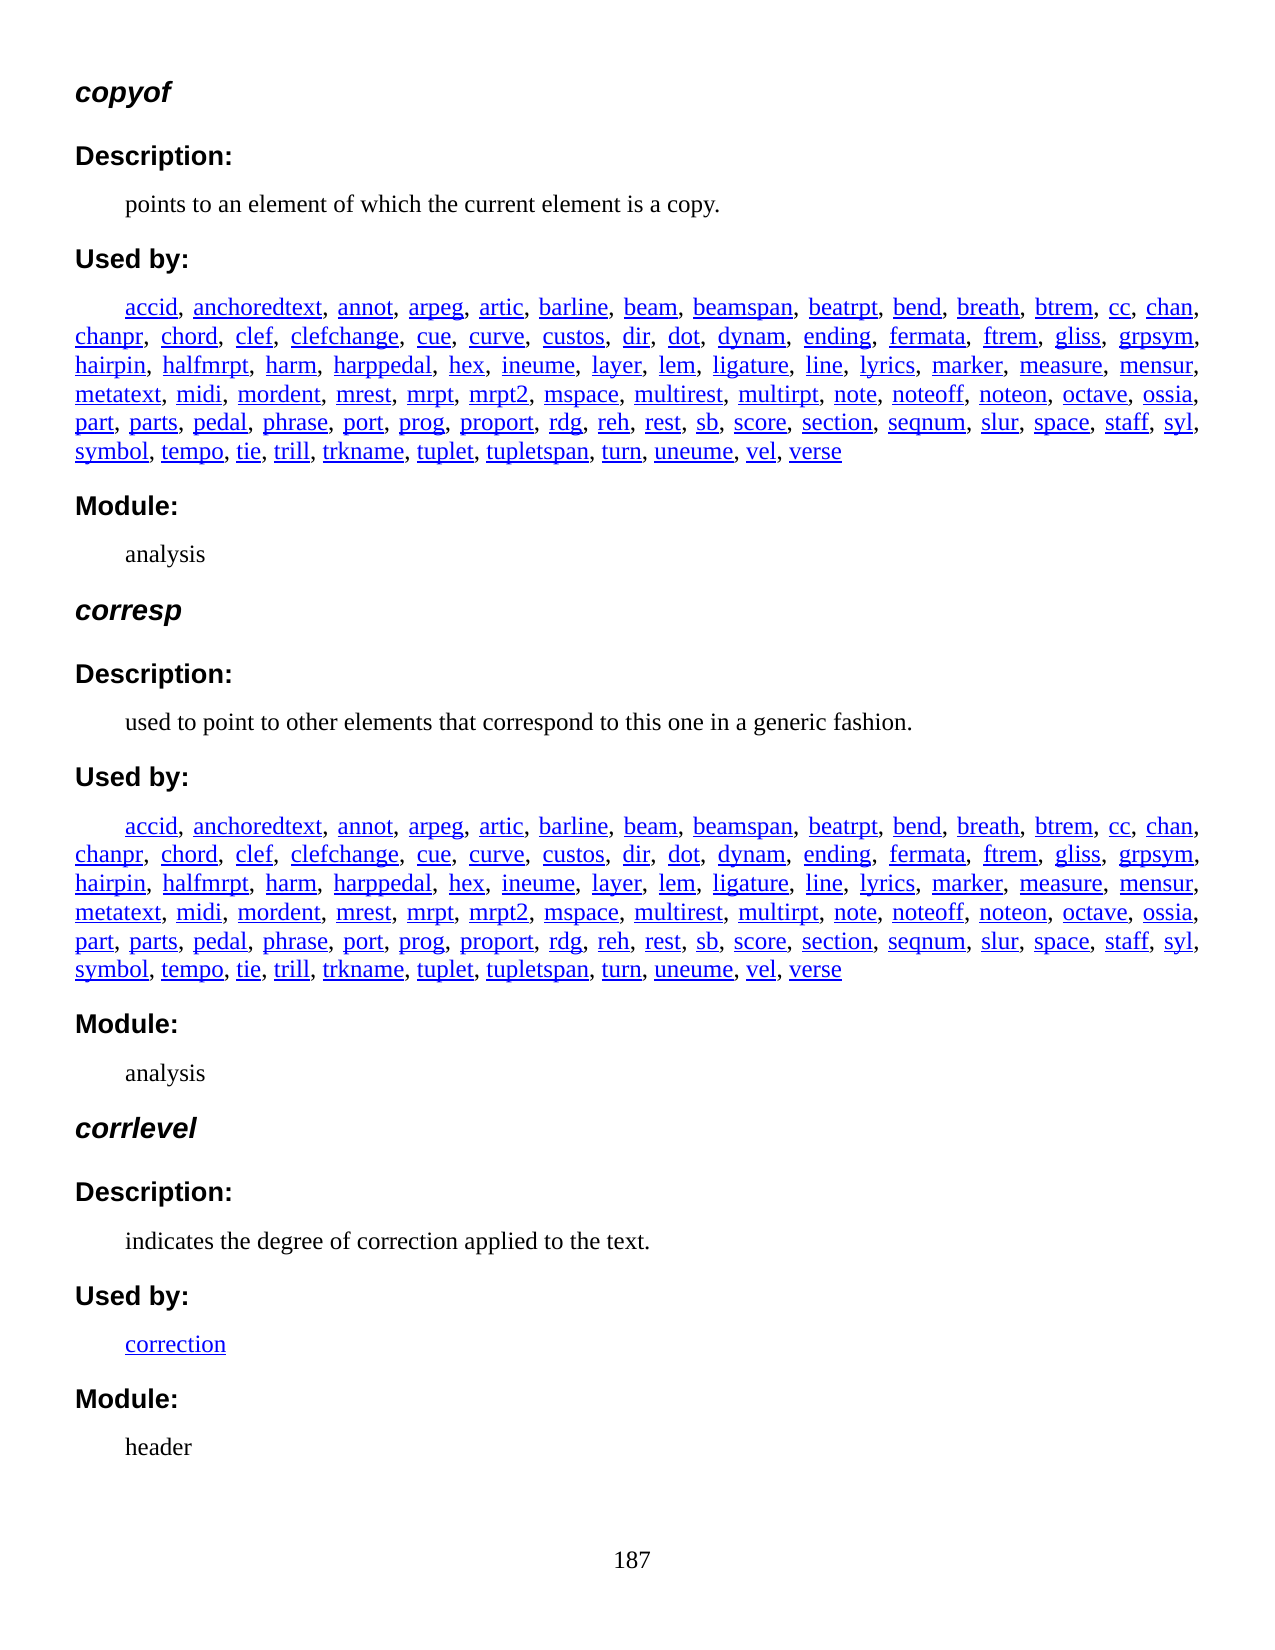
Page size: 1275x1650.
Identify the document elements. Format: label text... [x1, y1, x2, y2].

subtitle Description: [75, 1176, 1200, 1207]
subtitle corrlevel [75, 1111, 1200, 1145]
subtitle corresp [75, 593, 1200, 627]
text used to point to other elements that correspond to this one in a generic fashion. [75, 707, 1200, 736]
text header [75, 1432, 1200, 1461]
subtitle Module: [75, 1383, 1200, 1414]
subtitle Used by: [75, 761, 1200, 792]
subtitle Used by: [75, 243, 1200, 274]
subtitle Description: [75, 140, 1200, 171]
text accid, anchoredtext, annot, arpeg, artic, barline, beam, beamspan, beatrpt, bend, breath, btrem, cc, chan, chanpr, chord, clef, clefchange, cue, curve, custos, dir, dot, dynam, ending, fermata, ftrem, gliss, grpsym, hairpin, halfmrpt, harm, harppedal, hex, ineume, layer, lem, ligature, line, lyrics, marker, measure, mensur, metatext, midi, mordent, mrest, mrpt, mrpt2, mspace, multirest, multirpt, note, noteoff, noteon, octave, ossia, part, parts, pedal, phrase, port, prog, proport, rdg, reh, rest, sb, score, section, seqnum, slur, space, staff, syl, symbol, tempo, tie, trill, trkname, tuplet, tupletspan, turn, uneume, vel, verse [75, 292, 1200, 465]
text points to an element of which the current element is a copy. [75, 189, 1200, 218]
text analysis [75, 539, 1200, 568]
text correction [75, 1329, 1200, 1358]
subtitle Module: [75, 1008, 1200, 1039]
subtitle Description: [75, 658, 1200, 689]
text analysis [75, 1058, 1200, 1086]
text indicates the degree of correction applied to the text. [75, 1226, 1200, 1254]
text accid, anchoredtext, annot, arpeg, artic, barline, beam, beamspan, beatrpt, bend, breath, btrem, cc, chan, chanpr, chord, clef, clefchange, cue, curve, custos, dir, dot, dynam, ending, fermata, ftrem, gliss, grpsym, hairpin, halfmrpt, harm, harppedal, hex, ineume, layer, lem, ligature, line, lyrics, marker, measure, mensur, metatext, midi, mordent, mrest, mrpt, mrpt2, mspace, multirest, multirpt, note, noteoff, noteon, octave, ossia, part, parts, pedal, phrase, port, prog, proport, rdg, reh, rest, sb, score, section, seqnum, slur, space, staff, syl, symbol, tempo, tie, trill, trkname, tuplet, tupletspan, turn, uneume, vel, verse [75, 811, 1200, 983]
subtitle Module: [75, 490, 1200, 521]
subtitle copyof [75, 75, 1200, 108]
subtitle Used by: [75, 1279, 1200, 1311]
